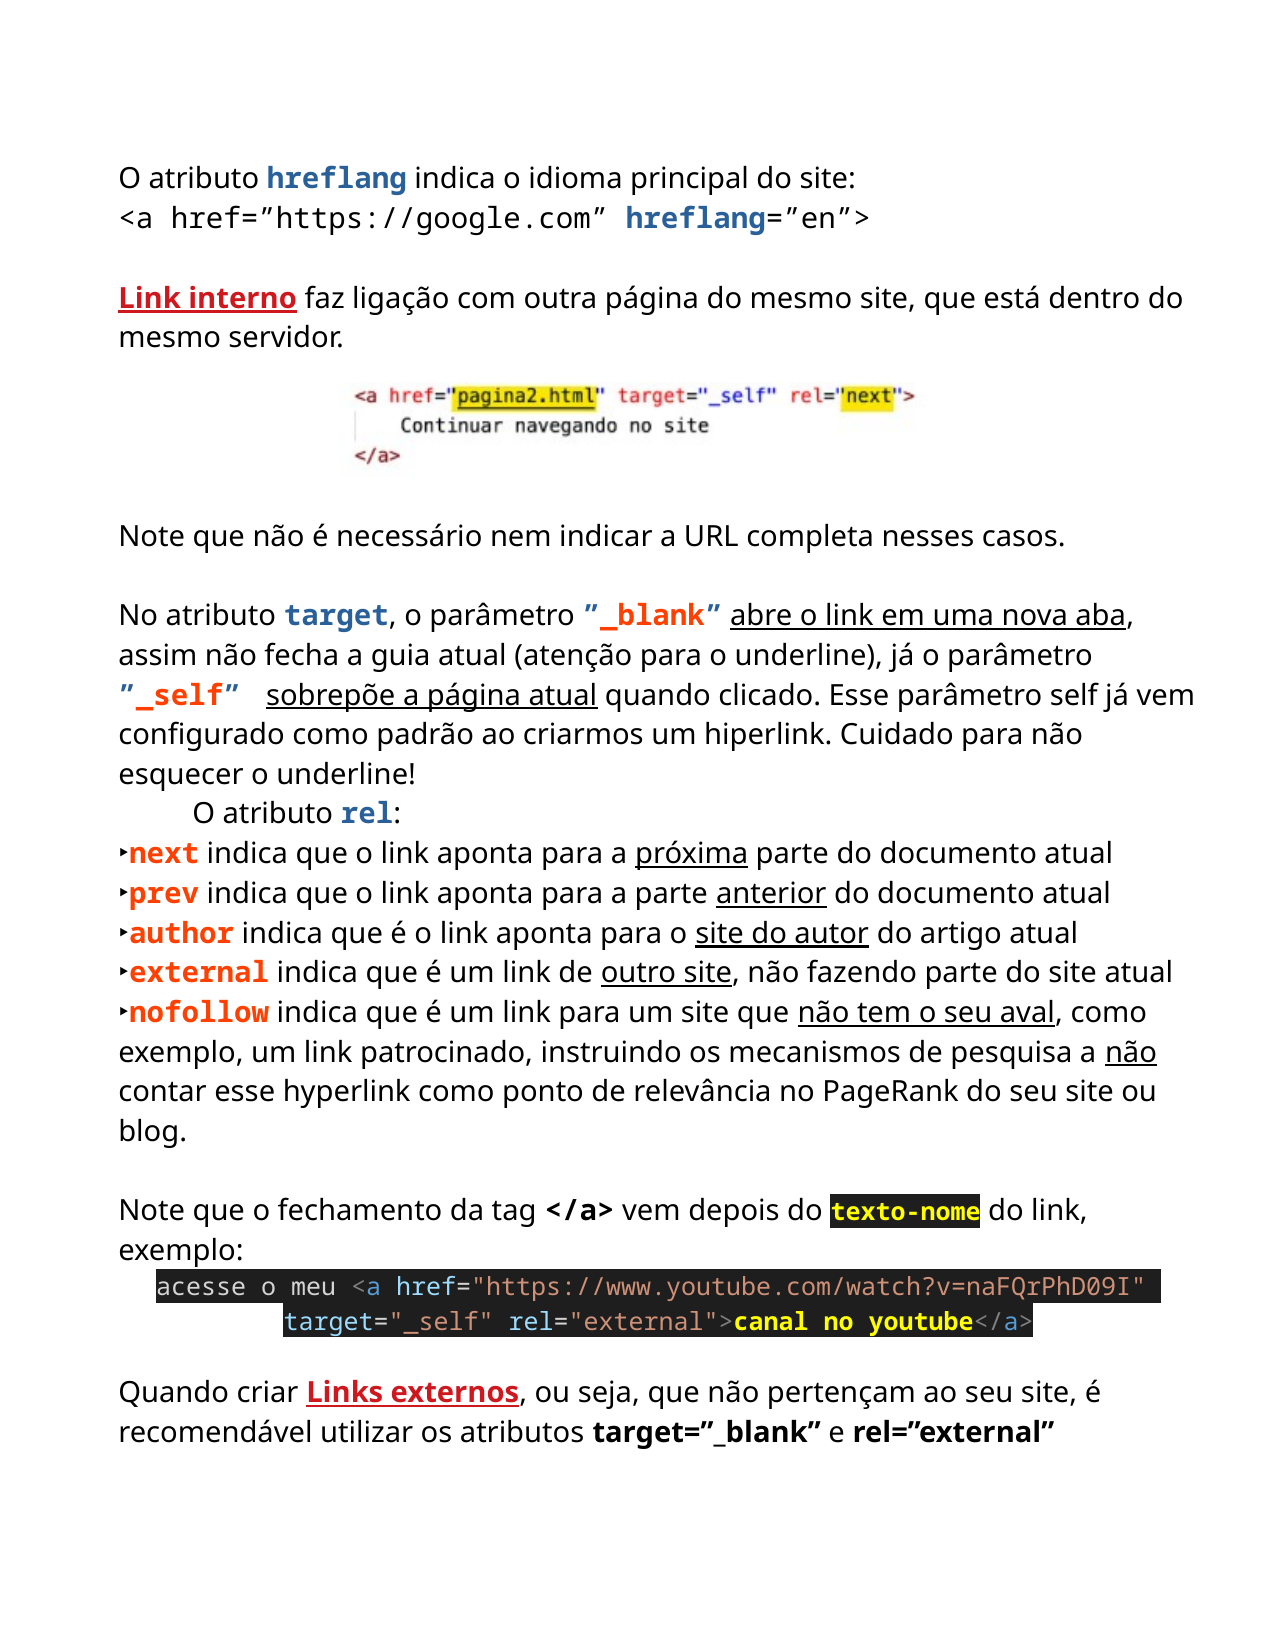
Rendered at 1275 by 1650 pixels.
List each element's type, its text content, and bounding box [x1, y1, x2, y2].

text O atributo hreflang indica o idioma principal do site: [118, 158, 1198, 197]
text Note que não é necessário nem indicar a URL completa nesses casos. [118, 515, 1198, 555]
text ‣author indica que é o link aponta para o site do autor do artigo atual [118, 912, 1198, 952]
text Quando criar Links externos, ou seja, que não pertençam ao seu site, é recomendável utilizar os atributos target=”_blank” e rel=”external” [118, 1371, 1198, 1451]
text Note que o fechamento da tag </a> vem depois do texto-nome do link, exemplo: [118, 1190, 1198, 1269]
text O atributo rel: [118, 793, 1198, 832]
picture [339, 382, 936, 477]
text Link interno faz ligação com outra página do mesmo site, que está dentro do mesmo servidor. [118, 277, 1198, 356]
text ‣next indica que o link aponta para a próxima parte do documento atual [118, 832, 1198, 872]
text target="_self" rel="external">canal no youtube</a> [118, 1303, 1198, 1337]
text ‣nofollow indica que é um link para um site que não tem o seu aval, como exemplo, um link patrocinado, instruindo os mecanismos de pesquisa a não contar esse hyperlink como ponto de relevância no PageRank do seu site ou blog. [118, 991, 1198, 1150]
text ‣external indica que é um link de outro site, não fazendo parte do site atual [118, 952, 1198, 991]
text ‣prev indica que o link aponta para a parte anterior do documento atual [118, 872, 1198, 912]
text <a href=”https://google.com” hreflang=”en”> [118, 197, 1198, 237]
text acesse o meu <a href="https://www.youtube.com/watch?v=naFQrPhD09I" [118, 1269, 1198, 1303]
text No atributo target, o parâmetro ”_blank” abre o link em uma nova aba, assim não fecha a guia atual (atenção para o underline), já o parâmetro ”_self” sobrepõe a página atual quando clicado. Esse parâmetro self já vem configurado como padrão ao criarmos um hiperlink. Cuidado para não esquecer o underline! [118, 594, 1198, 793]
